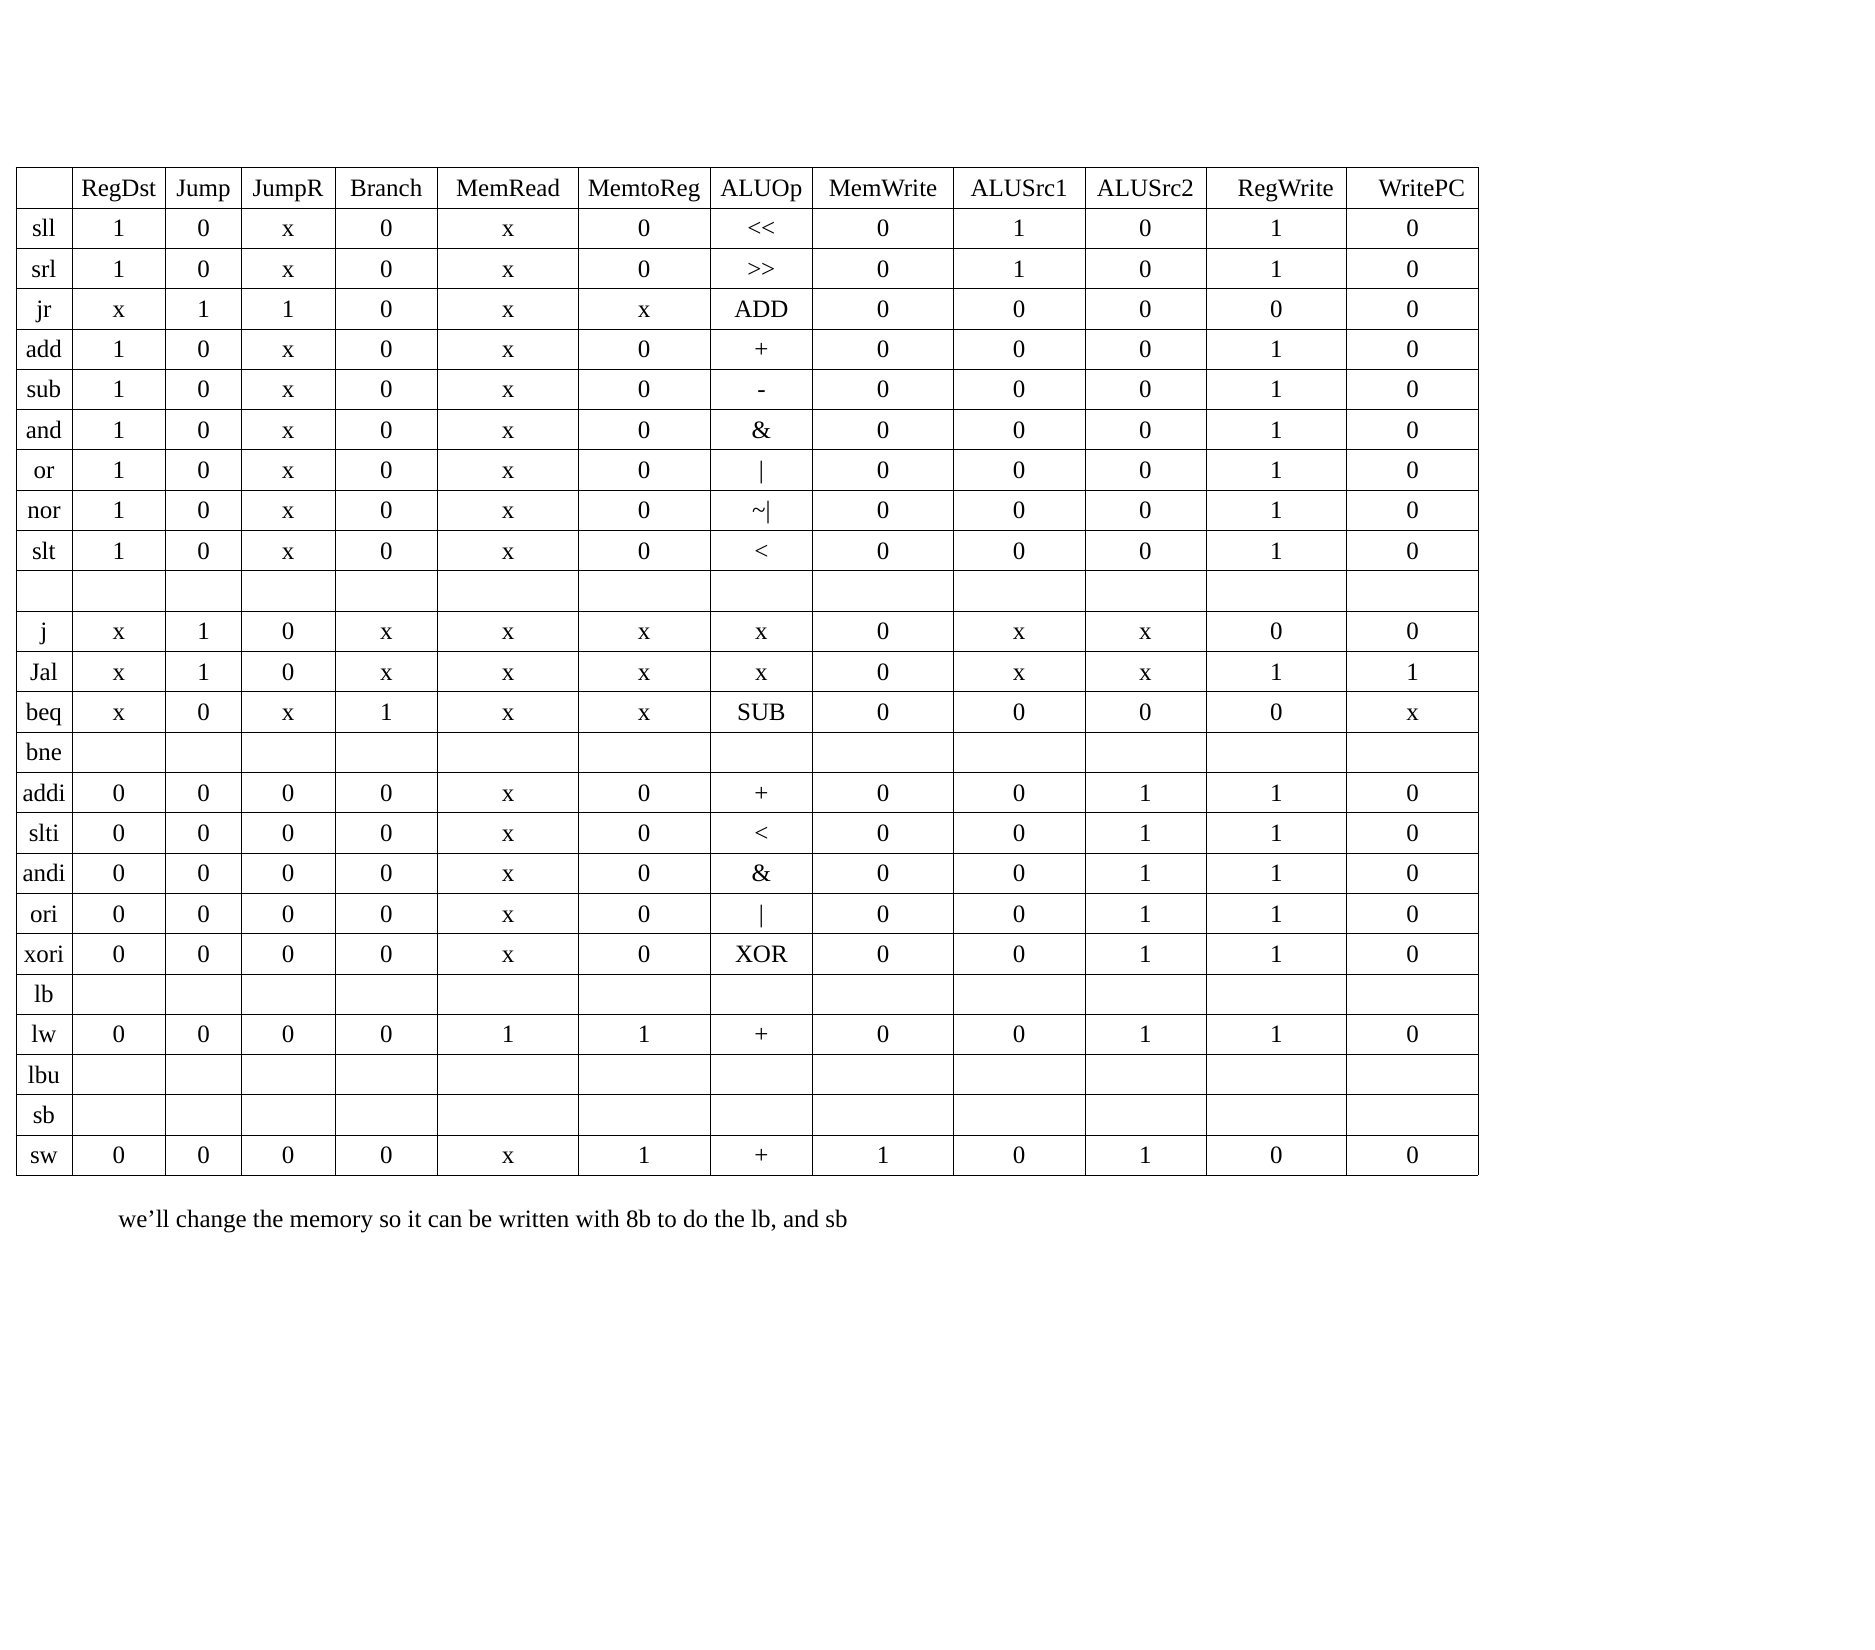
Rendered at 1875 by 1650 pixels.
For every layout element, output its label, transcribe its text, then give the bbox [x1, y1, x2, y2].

table_cell 0 [813, 854, 953, 893]
table_cell [73, 975, 165, 1014]
table_cell x [1086, 612, 1206, 651]
table_cell ori [17, 894, 72, 933]
table_header Branch [336, 168, 437, 207]
table_cell 0 [336, 249, 437, 288]
table_cell 0 [954, 1015, 1085, 1054]
table_cell [1086, 733, 1206, 772]
table_cell 0 [813, 450, 953, 490]
table_cell [813, 571, 953, 611]
table_cell >> [711, 249, 812, 288]
table_cell 0 [73, 934, 165, 973]
table_cell 0 [579, 813, 710, 852]
table_cell x [438, 370, 578, 409]
table_cell [336, 571, 437, 611]
table_cell slt [17, 531, 72, 570]
table_cell + [711, 1136, 812, 1175]
table_cell 0 [813, 813, 953, 852]
table_cell 0 [813, 491, 953, 530]
table_cell 0 [1086, 531, 1206, 570]
table_cell [438, 1055, 578, 1094]
table_cell 1 [1207, 209, 1346, 248]
table_cell 1 [73, 531, 165, 570]
table_cell [1207, 1055, 1346, 1094]
table_cell XOR [711, 934, 812, 973]
table_cell < [711, 813, 812, 852]
table_cell 0 [954, 491, 1085, 530]
table_cell 0 [1207, 1136, 1346, 1175]
table_cell 0 [1347, 531, 1478, 570]
table_cell | [711, 894, 812, 933]
table_cell 0 [242, 652, 335, 691]
table_cell 0 [954, 894, 1085, 933]
table_cell 1 [1207, 249, 1346, 288]
table_cell x [1347, 692, 1478, 732]
table_cell 0 [73, 894, 165, 933]
table_cell [579, 571, 710, 611]
table_cell 1 [1086, 813, 1206, 852]
table_cell [813, 975, 953, 1014]
table_cell 0 [1086, 209, 1206, 248]
table_cell 0 [242, 894, 335, 933]
table_cell 1 [1086, 854, 1206, 893]
table_cell 1 [1207, 813, 1346, 852]
table_cell x [242, 209, 335, 248]
table_cell [336, 975, 437, 1014]
table_cell [954, 733, 1085, 772]
table_cell 0 [954, 330, 1085, 369]
table_cell [954, 1095, 1085, 1135]
table_cell lb [17, 975, 72, 1014]
table_cell x [438, 612, 578, 651]
table_cell x [438, 330, 578, 369]
table_cell x [438, 410, 578, 449]
table_cell 1 [1086, 1136, 1206, 1175]
table_cell [1086, 975, 1206, 1014]
table_cell x [242, 491, 335, 530]
table_cell x [73, 692, 165, 732]
table_cell x [242, 692, 335, 732]
table_cell x [954, 612, 1085, 651]
table_cell ADD [711, 289, 812, 328]
table_cell 0 [813, 773, 953, 812]
table_cell 1 [73, 209, 165, 248]
table_cell 0 [954, 289, 1085, 328]
table_cell [438, 975, 578, 1014]
table_cell + [711, 330, 812, 369]
table_cell 0 [73, 1015, 165, 1054]
table_cell xori [17, 934, 72, 973]
table_cell 0 [1347, 370, 1478, 409]
table_cell [73, 1055, 165, 1094]
table_cell 0 [166, 692, 241, 732]
table_cell x [579, 289, 710, 328]
table_cell 0 [1347, 1136, 1478, 1175]
table_cell 1 [1086, 894, 1206, 933]
table_cell 1 [1207, 450, 1346, 490]
table_header RegDst [73, 168, 165, 207]
table_cell 0 [336, 773, 437, 812]
table_cell bne [17, 733, 72, 772]
table_cell [1086, 571, 1206, 611]
table_cell 0 [166, 813, 241, 852]
table_cell x [242, 450, 335, 490]
table_cell 0 [1347, 854, 1478, 893]
table_cell 0 [954, 370, 1085, 409]
table_cell + [711, 1015, 812, 1054]
table_cell 1 [242, 289, 335, 328]
table_cell 0 [242, 773, 335, 812]
table_cell 0 [579, 209, 710, 248]
table_cell 0 [813, 612, 953, 651]
table_cell [17, 571, 72, 611]
table_cell 0 [166, 450, 241, 490]
table_cell 0 [336, 410, 437, 449]
table_cell [1086, 1055, 1206, 1094]
table_cell 1 [1207, 934, 1346, 973]
table_cell 1 [1086, 1015, 1206, 1054]
table_cell 0 [579, 491, 710, 530]
table_cell 0 [336, 330, 437, 369]
table_header JumpR [242, 168, 335, 207]
table_header [17, 168, 72, 207]
table_cell 0 [336, 1136, 437, 1175]
table_cell 0 [166, 330, 241, 369]
table_cell 0 [242, 1136, 335, 1175]
table_cell [711, 1055, 812, 1094]
table_header ALUSrc2 [1086, 168, 1206, 207]
table_cell 1 [73, 450, 165, 490]
table_cell 0 [954, 854, 1085, 893]
table_cell 1 [336, 692, 437, 732]
table_cell x [438, 813, 578, 852]
table_cell 0 [1347, 894, 1478, 933]
table_cell 0 [336, 934, 437, 973]
table_cell 0 [954, 450, 1085, 490]
table_cell Jal [17, 652, 72, 691]
table_cell 0 [166, 773, 241, 812]
table_cell 0 [242, 934, 335, 973]
table_cell x [438, 652, 578, 691]
table_cell 1 [166, 289, 241, 328]
table_cell 0 [579, 450, 710, 490]
table_cell 0 [1086, 330, 1206, 369]
table_cell 0 [166, 531, 241, 570]
table_header WritePC [1347, 168, 1478, 207]
table_cell 0 [813, 370, 953, 409]
table_cell [73, 1095, 165, 1135]
table_cell 0 [954, 773, 1085, 812]
table_cell [711, 975, 812, 1014]
table_cell 0 [166, 894, 241, 933]
table_cell 0 [1347, 410, 1478, 449]
table_cell 0 [336, 813, 437, 852]
table_cell x [73, 612, 165, 651]
table_cell 0 [1086, 692, 1206, 732]
table_header ALUSrc1 [954, 168, 1085, 207]
table_cell [73, 571, 165, 611]
table_cell [242, 1055, 335, 1094]
table_cell sb [17, 1095, 72, 1135]
table_cell x [579, 692, 710, 732]
table_cell 1 [1207, 854, 1346, 893]
table_cell [242, 733, 335, 772]
table_cell or [17, 450, 72, 490]
table_cell 1 [1086, 934, 1206, 973]
table_cell 1 [813, 1136, 953, 1175]
table_cell j [17, 612, 72, 651]
table_cell 0 [954, 410, 1085, 449]
table_cell 0 [242, 813, 335, 852]
table_cell x [438, 692, 578, 732]
table_cell 0 [579, 773, 710, 812]
table_cell 0 [1207, 612, 1346, 651]
table_cell 1 [1207, 370, 1346, 409]
table_cell [73, 733, 165, 772]
table_cell 0 [336, 531, 437, 570]
table_cell 1 [166, 652, 241, 691]
table_cell 0 [1347, 491, 1478, 530]
table_cell [242, 1095, 335, 1135]
table_cell 0 [166, 934, 241, 973]
table_cell 0 [1347, 1015, 1478, 1054]
table_cell 0 [166, 1136, 241, 1175]
table_cell [1347, 975, 1478, 1014]
table_cell x [579, 652, 710, 691]
table_cell [579, 1095, 710, 1135]
table_cell [1347, 571, 1478, 611]
table_cell 1 [1207, 652, 1346, 691]
table_cell 1 [73, 330, 165, 369]
table_cell 1 [954, 209, 1085, 248]
table_cell [813, 733, 953, 772]
table_cell 1 [579, 1015, 710, 1054]
table_cell 0 [813, 330, 953, 369]
table_cell 0 [242, 612, 335, 651]
table_cell 0 [336, 289, 437, 328]
table_cell x [1086, 652, 1206, 691]
table_cell [1086, 1095, 1206, 1135]
table_cell [711, 1095, 812, 1135]
table_cell [954, 975, 1085, 1014]
table_cell | [711, 450, 812, 490]
table_header ALUOp [711, 168, 812, 207]
table_cell [954, 1055, 1085, 1094]
table_cell x [438, 894, 578, 933]
table_cell 0 [1207, 692, 1346, 732]
table_cell 1 [1207, 531, 1346, 570]
table_cell [166, 975, 241, 1014]
table_cell 1 [1207, 1015, 1346, 1054]
table_cell sw [17, 1136, 72, 1175]
table_cell << [711, 209, 812, 248]
table_cell addi [17, 773, 72, 812]
table_cell x [242, 370, 335, 409]
table_cell 0 [242, 1015, 335, 1054]
table_cell 1 [579, 1136, 710, 1175]
table_header MemtoReg [579, 168, 710, 207]
table_cell 1 [1207, 894, 1346, 933]
table_cell x [954, 652, 1085, 691]
table_cell 0 [579, 531, 710, 570]
table_cell 0 [1347, 934, 1478, 973]
table_cell < [711, 531, 812, 570]
table_cell 0 [73, 1136, 165, 1175]
table_cell 0 [336, 450, 437, 490]
table_cell [1207, 1095, 1346, 1135]
table_cell 0 [954, 934, 1085, 973]
table_cell 0 [954, 531, 1085, 570]
table_cell 0 [579, 934, 710, 973]
table_cell x [438, 854, 578, 893]
table_cell 0 [73, 854, 165, 893]
table_cell nor [17, 491, 72, 530]
table_cell 0 [813, 209, 953, 248]
table_cell x [242, 531, 335, 570]
table_cell [813, 1055, 953, 1094]
table_cell 0 [1207, 289, 1346, 328]
table_cell [336, 733, 437, 772]
table_cell 0 [1347, 450, 1478, 490]
table_header MemWrite [813, 168, 953, 207]
table_cell ~| [711, 491, 812, 530]
table_cell 0 [579, 370, 710, 409]
table_cell [579, 733, 710, 772]
table_cell [336, 1095, 437, 1135]
table_cell x [579, 612, 710, 651]
table_cell 1 [73, 491, 165, 530]
table_cell x [336, 652, 437, 691]
table_cell 0 [1086, 410, 1206, 449]
table_cell 0 [1347, 773, 1478, 812]
table_cell 0 [336, 491, 437, 530]
table_cell 0 [954, 1136, 1085, 1175]
table_cell [336, 1055, 437, 1094]
table_cell 0 [1347, 612, 1478, 651]
table_cell [242, 571, 335, 611]
table_cell [1207, 571, 1346, 611]
table_cell 0 [579, 410, 710, 449]
table_cell 0 [1347, 813, 1478, 852]
table_cell x [73, 289, 165, 328]
table_cell [1347, 1095, 1478, 1135]
table_cell 0 [166, 491, 241, 530]
table_cell x [242, 249, 335, 288]
table_cell 0 [813, 652, 953, 691]
table_cell 0 [813, 410, 953, 449]
table_cell [1207, 733, 1346, 772]
table_cell [579, 1055, 710, 1094]
table_cell 0 [813, 1015, 953, 1054]
table_cell 0 [579, 854, 710, 893]
table_cell 1 [73, 249, 165, 288]
table_cell [711, 571, 812, 611]
table_cell [1347, 733, 1478, 772]
table_cell 1 [1207, 410, 1346, 449]
table_cell 1 [1207, 773, 1346, 812]
table_cell [438, 571, 578, 611]
table_cell x [711, 612, 812, 651]
table_cell 1 [1207, 330, 1346, 369]
table_cell x [242, 330, 335, 369]
table_cell 0 [813, 934, 953, 973]
table_cell 0 [1086, 370, 1206, 409]
table_cell & [711, 854, 812, 893]
table_cell [579, 975, 710, 1014]
table_cell x [438, 1136, 578, 1175]
table_header RegWrite [1207, 168, 1346, 207]
table_cell 0 [166, 410, 241, 449]
table_cell 0 [1086, 289, 1206, 328]
table_cell [954, 571, 1085, 611]
table_cell 0 [579, 249, 710, 288]
table_cell x [711, 652, 812, 691]
table_cell lw [17, 1015, 72, 1054]
table_cell sll [17, 209, 72, 248]
table_cell x [438, 209, 578, 248]
table_cell + [711, 773, 812, 812]
table_cell 1 [166, 612, 241, 651]
table_cell 1 [1207, 491, 1346, 530]
table_cell x [438, 289, 578, 328]
table_cell 0 [813, 531, 953, 570]
table_cell x [438, 773, 578, 812]
table_cell [166, 1055, 241, 1094]
table_cell andi [17, 854, 72, 893]
table_cell 0 [166, 1015, 241, 1054]
table_cell sub [17, 370, 72, 409]
table_cell 1 [73, 370, 165, 409]
table_cell [1347, 1055, 1478, 1094]
table_cell 0 [242, 854, 335, 893]
text we’ll change the memory so it can be written with 8b to do the lb, and sb [118, 1204, 1757, 1233]
table_cell 0 [166, 209, 241, 248]
table_cell 0 [1347, 330, 1478, 369]
table_cell x [438, 450, 578, 490]
table_cell srl [17, 249, 72, 288]
table_cell 0 [1086, 450, 1206, 490]
table_cell [438, 1095, 578, 1135]
table_cell [813, 1095, 953, 1135]
table_cell 1 [1086, 773, 1206, 812]
table_cell 1 [73, 410, 165, 449]
table_cell slti [17, 813, 72, 852]
table_cell 0 [954, 692, 1085, 732]
table_cell 0 [954, 813, 1085, 852]
table_cell 0 [813, 249, 953, 288]
table_cell jr [17, 289, 72, 328]
table_cell 0 [1347, 289, 1478, 328]
table_cell 0 [813, 692, 953, 732]
table_cell [242, 975, 335, 1014]
table_cell [166, 571, 241, 611]
table_cell 1 [438, 1015, 578, 1054]
table_cell 0 [73, 813, 165, 852]
table_header MemRead [438, 168, 578, 207]
table_cell lbu [17, 1055, 72, 1094]
table_cell 1 [954, 249, 1085, 288]
table_cell x [73, 652, 165, 691]
table_header Jump [166, 168, 241, 207]
table_cell SUB [711, 692, 812, 732]
table_cell 0 [1086, 491, 1206, 530]
table_cell 0 [813, 894, 953, 933]
table_cell 0 [336, 1015, 437, 1054]
table_cell x [438, 934, 578, 973]
table_cell 0 [579, 894, 710, 933]
table_cell - [711, 370, 812, 409]
table_cell 1 [1347, 652, 1478, 691]
table_cell add [17, 330, 72, 369]
table_cell 0 [166, 249, 241, 288]
table_cell beq [17, 692, 72, 732]
table_cell 0 [336, 209, 437, 248]
table_cell 0 [1347, 249, 1478, 288]
table_cell 0 [813, 289, 953, 328]
table_cell [166, 1095, 241, 1135]
table_cell 0 [336, 370, 437, 409]
table_cell & [711, 410, 812, 449]
table_cell 0 [336, 854, 437, 893]
table_cell 0 [166, 854, 241, 893]
table_cell 0 [166, 370, 241, 409]
table_cell x [438, 249, 578, 288]
table_cell [711, 733, 812, 772]
table_cell 0 [73, 773, 165, 812]
table_cell x [438, 531, 578, 570]
table_cell and [17, 410, 72, 449]
table_cell x [336, 612, 437, 651]
table_cell 0 [1347, 209, 1478, 248]
table_cell x [242, 410, 335, 449]
table_cell 0 [1086, 249, 1206, 288]
table_cell [1207, 975, 1346, 1014]
table_cell [438, 733, 578, 772]
table_cell [166, 733, 241, 772]
table_cell 0 [336, 894, 437, 933]
table_cell 0 [579, 330, 710, 369]
table_cell x [438, 491, 578, 530]
